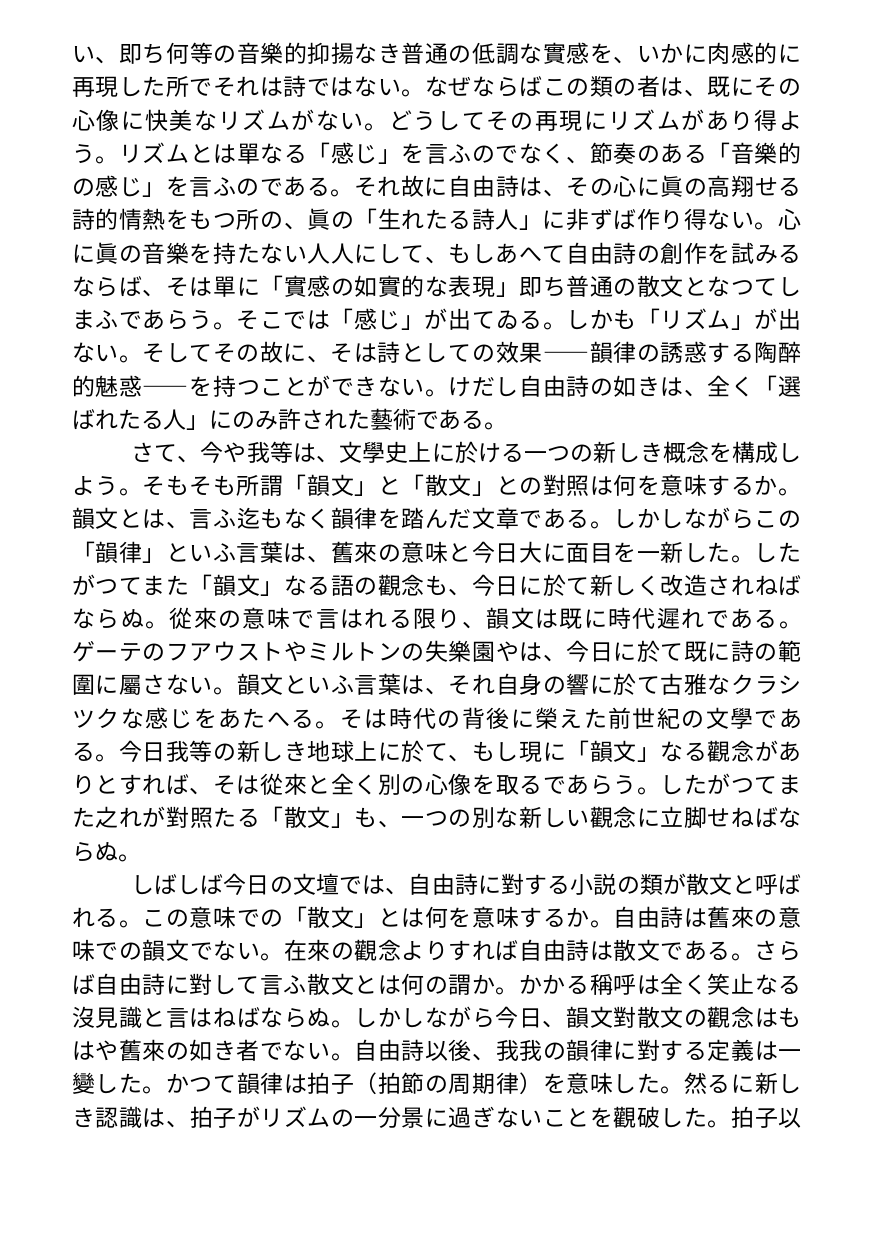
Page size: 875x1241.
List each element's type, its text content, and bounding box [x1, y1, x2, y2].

text さて、今や我等は、文學史上に於ける一つの新しき概念を構成しよう。そもそも所謂「韻文」と「散文」との對照は何を意味するか。韻文とは、言ふ迄もなく韻律を踏んだ文章である。しかしながらこの「韻律」といふ言葉は、舊來の意味と今日大に面目を一新した。したがつてまた「韻文」なる語の觀念も、今日に於て新しく改造されねばならぬ。從來の意味で言はれる限り、韻文は既に時代遲れである。ゲーテのフアウストやミルトンの失樂園やは、今日に於て既に詩の範圍に屬さない。韻文といふ言葉は、それ自身の響に於て古雅なクラシツクな感じをあたへる。そは時代の背後に榮えた前世紀の文學である。今日我等の新しき地球上に於て、もし現に「韻文」なる觀念がありとすれば、そは從來と全く別の心像を取るであらう。したがつてまた之れが對照たる「散文」も、一つの別な新しい觀念に立脚せねばならぬ。 [72, 435, 802, 867]
text しばしば今日の文壇では、自由詩に對する小説の類が散文と呼ばれる。この意味での「散文」とは何を意味するか。自由詩は舊來の意味での韻文でない。在來の觀念よりすれば自由詩は散文である。さらば自由詩に對して言ふ散文とは何の謂か。かかる稱呼は全く笑止なる沒見識と言はねばならぬ。しかしながら今日、韻文對散文の觀念はもはや舊來の如き者でない。自由詩以後、我我の韻律に對する定義は一變した。かつて韻律は拍子（拍節の周期律）を意味した。然るに新しき認識は、拍子がリズムの一分景に過ぎないことを觀破した。拍子以 [72, 867, 802, 1133]
text い、即ち何等の音樂的抑揚なき普通の低調な實感を、いかに肉感的に再現した所でそれは詩ではない。なぜならばこの類の者は、既にその心像に快美なリズムがない。どうしてその再現にリズムがあり得よう。リズムとは單なる「感じ」を言ふのでなく、節奏のある「音樂的の感じ」を言ふのである。それ故に自由詩は、その心に眞の高翔せる詩的情熱をもつ所の、眞の「生れたる詩人」に非ずば作り得ない。心に眞の音樂を持たない人人にして、もしあへて自由詩の創作を試みるならば、そは單に「實感の如實的な表現」即ち普通の散文となつてしまふであらう。そこでは「感じ」が出てゐる。しかも「リズム」が出ない。そしてその故に、そは詩としての效果――韻律の誘惑する陶醉的魅惑――を持つことができない。けだし自由詩の如きは、全く「選ばれたる人」にのみ許された藝術である。 [72, 36, 802, 435]
